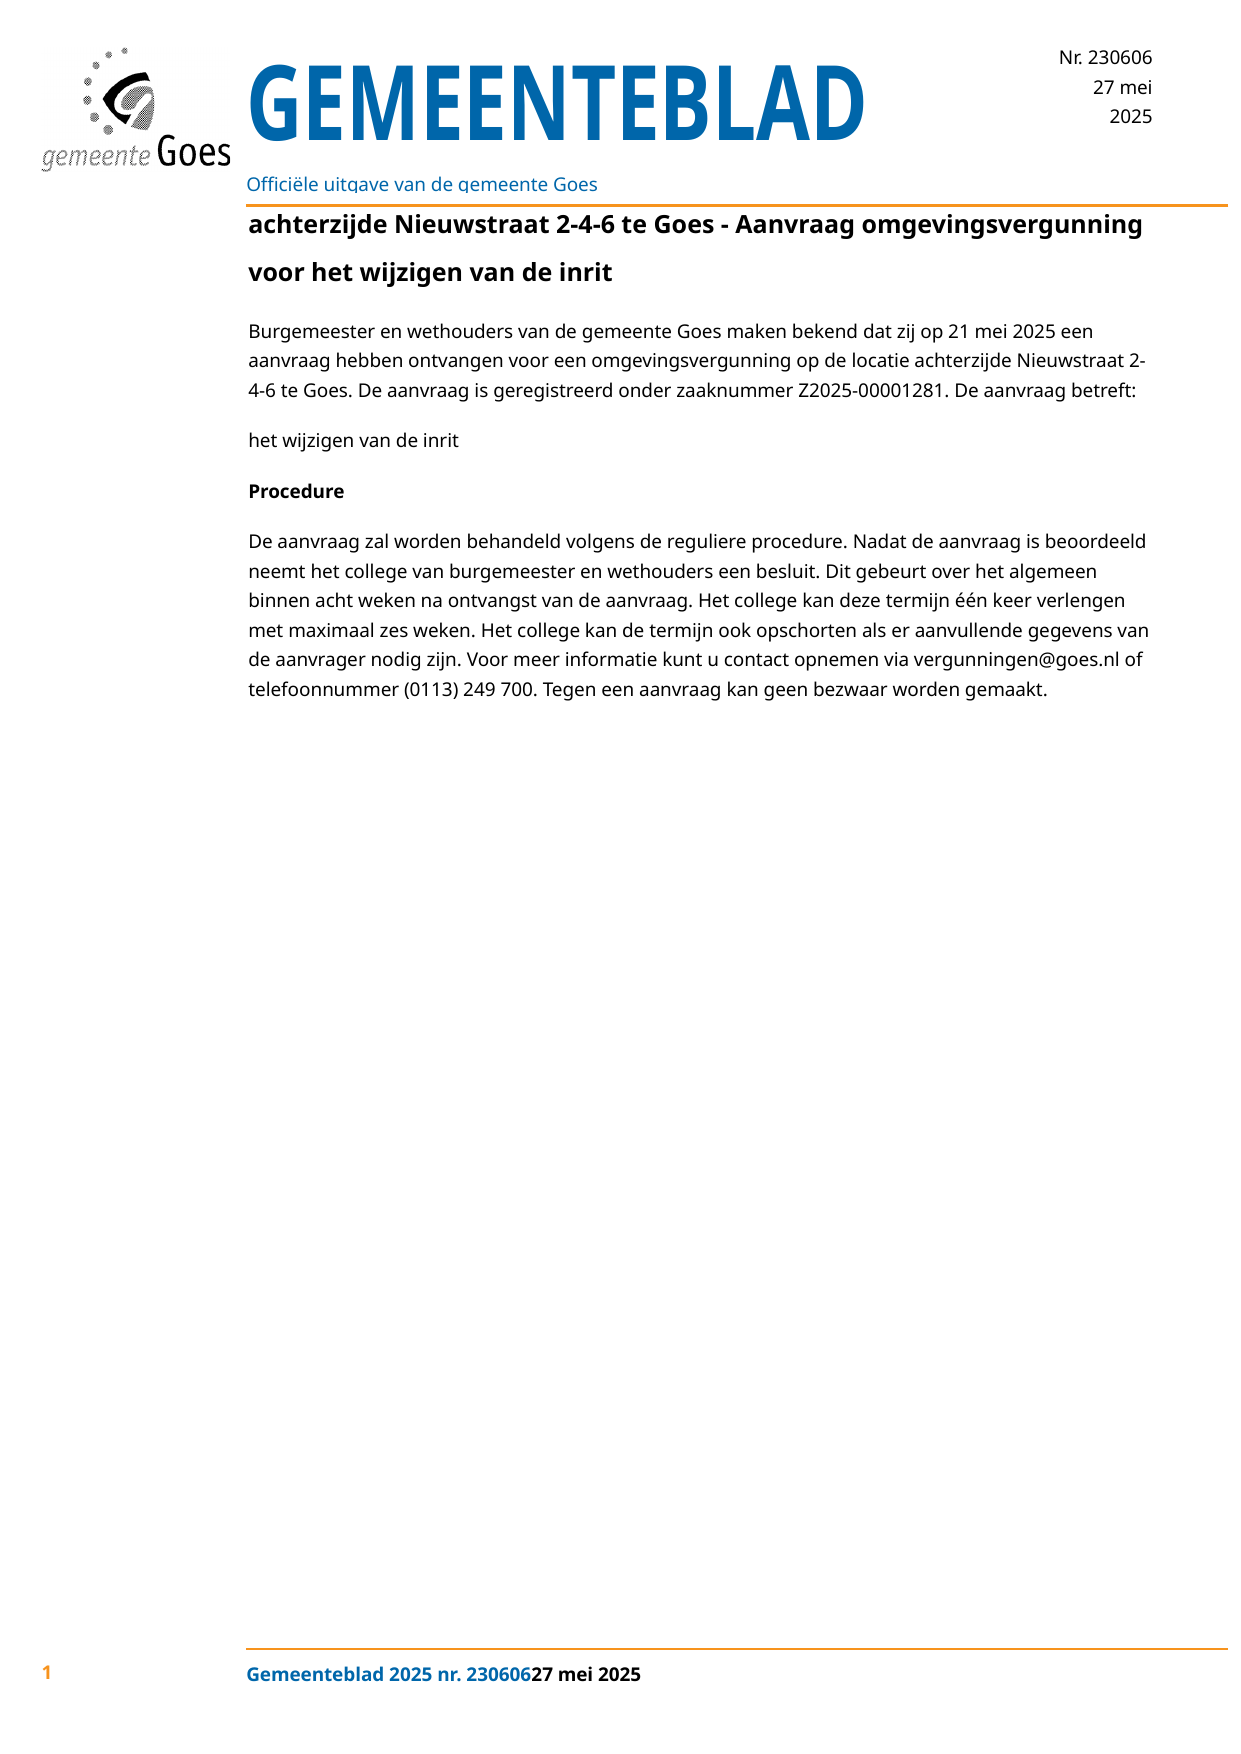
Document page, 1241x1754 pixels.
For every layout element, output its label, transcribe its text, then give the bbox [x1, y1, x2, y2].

text Burgemeester en wethouders van de gemeente Goes maken bekend dat zij op 21 mei 2025 een aanvraag hebben ontvangen voor een omgevingsvergunning op de locatie achterzijde Nieuwstraat 2-4-6 te Goes. De aanvraag is geregistreerd onder zaaknummer Z2025-00001281. De aanvraag betreft: [248, 318, 1152, 403]
text achterzijde Nieuwstraat 2-4-6 te Goes - Aanvraag omgevingsvergunning voor het wijzigen van de inrit [248, 207, 1152, 288]
text het wijzigen van de inrit [248, 427, 1152, 453]
picture [41, 47, 231, 172]
text Procedure [248, 478, 1152, 504]
text De aanvraag zal worden behandeld volgens de reguliere procedure. Nadat de aanvraag is beoordeeld neemt het college van burgemeester en wethouders een besluit. Dit gebeurt over het algemeen binnen acht weken na ontvangst van de aanvraag. Het college kan deze termijn één keer verlengen met maximaal zes weken. Het college kan de termijn ook opschorten als er aanvullende gegevens van de aanvrager nodig zijn. Voor meer informatie kunt u contact opnemen via vergunningen@goes.nl of telefoonnummer (0113) 249 700. Tegen een aanvraag kan geen bezwaar worden gemaakt. [248, 528, 1152, 702]
